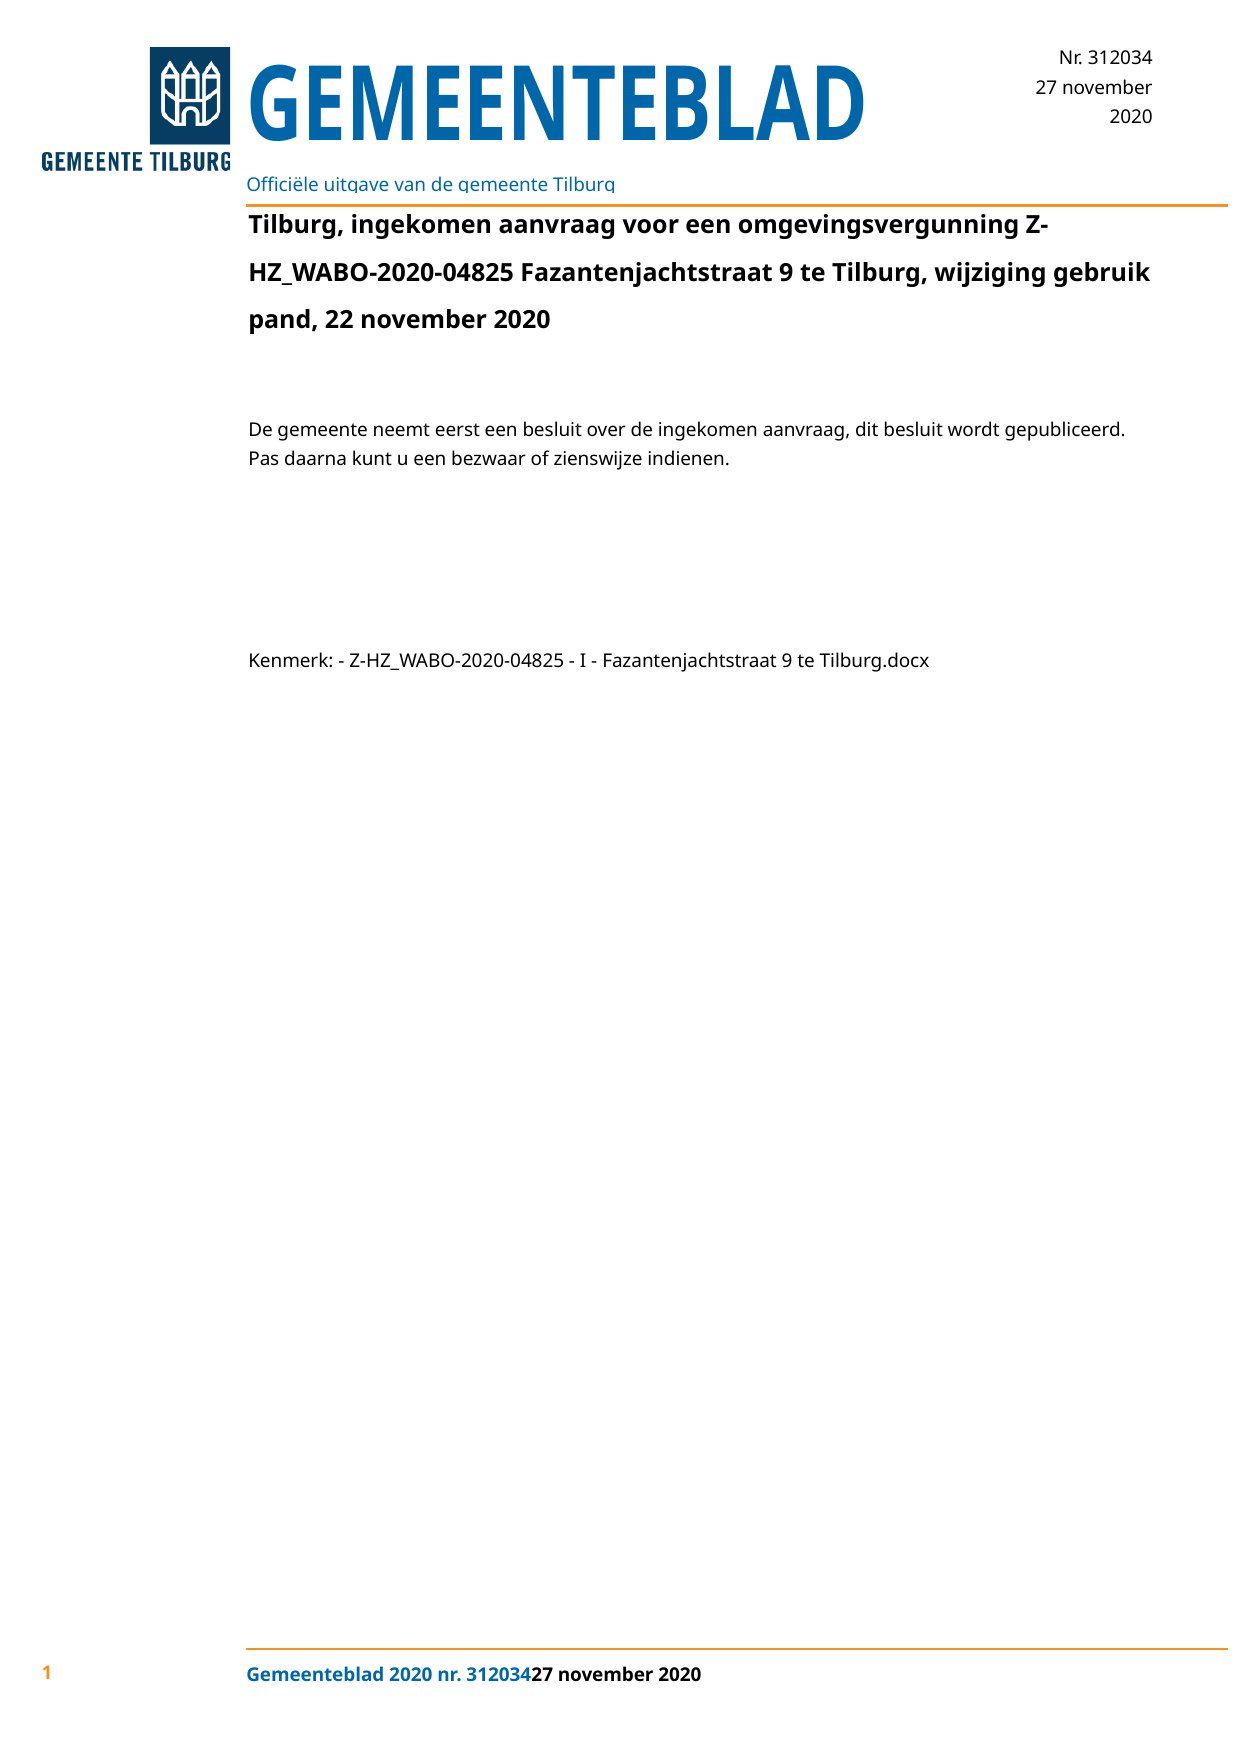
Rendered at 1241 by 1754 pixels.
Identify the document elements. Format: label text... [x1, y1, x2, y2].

text Kenmerk: - Z-HZ_WABO-2020-04825 - I - Fazantenjachtstraat 9 te Tilburg.docx [248, 647, 1152, 673]
text Tilburg, ingekomen aanvraag voor een omgevingsvergunning Z-HZ_WABO-2020-04825 Fazantenjachtstraat 9 te Tilburg, wijziging gebruik pand, 22 november 2020 [248, 207, 1152, 336]
picture [41, 47, 231, 172]
text De gemeente neemt eerst een besluit over de ingekomen aanvraag, dit besluit wordt gepubliceerd. Pas daarna kunt u een bezwaar of zienswijze indienen. [248, 416, 1152, 471]
